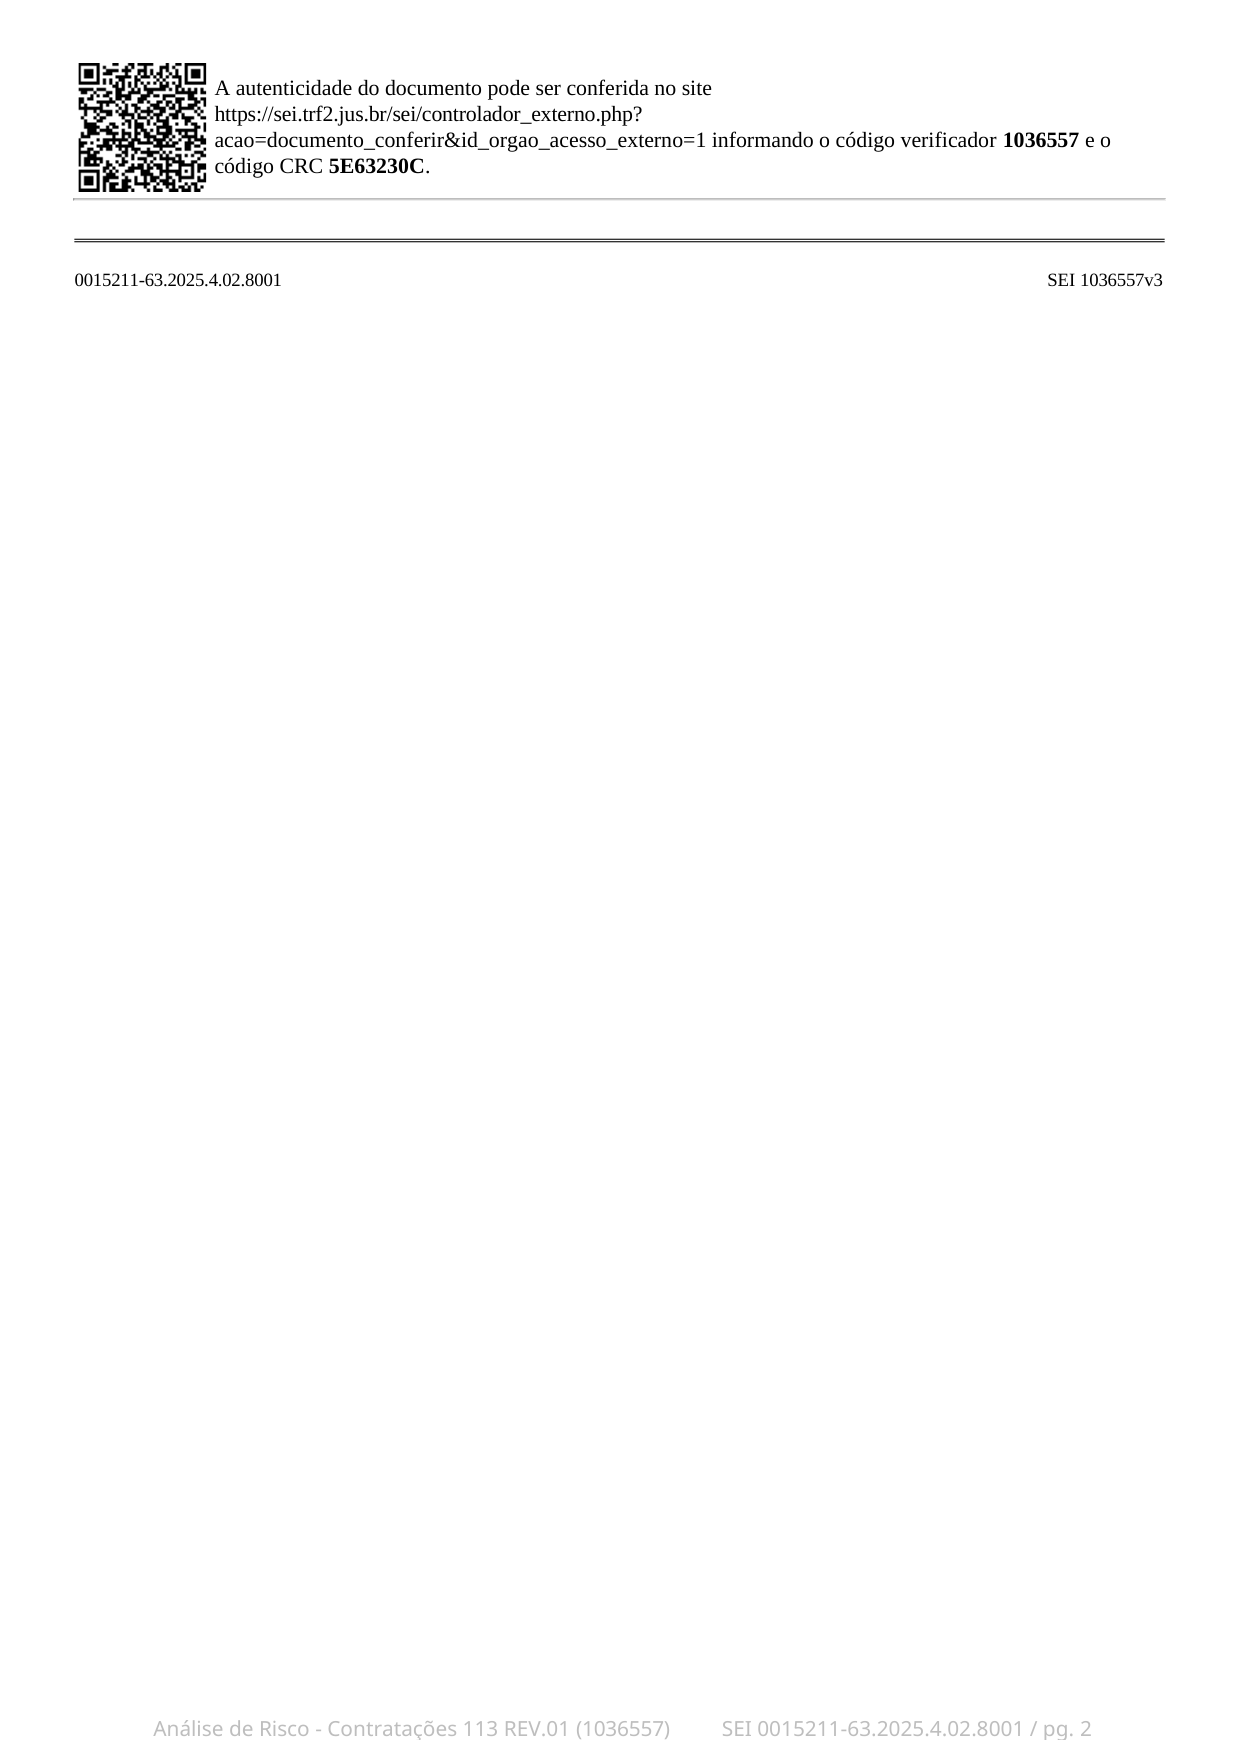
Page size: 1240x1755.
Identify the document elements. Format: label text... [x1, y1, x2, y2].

text A autenticidade do documento pode ser conferida no site https://sei.trf2.jus.br/sei/controlador_externo.php? acao=documento_conferir&id_orgao_acesso_externo=1 informando o código verificador 1036557 e o código CRC 5E63230C. [214, 75, 1134, 178]
text 0015211-63.2025.4.02.8001 SEI 1036557v3 [74, 269, 1181, 291]
